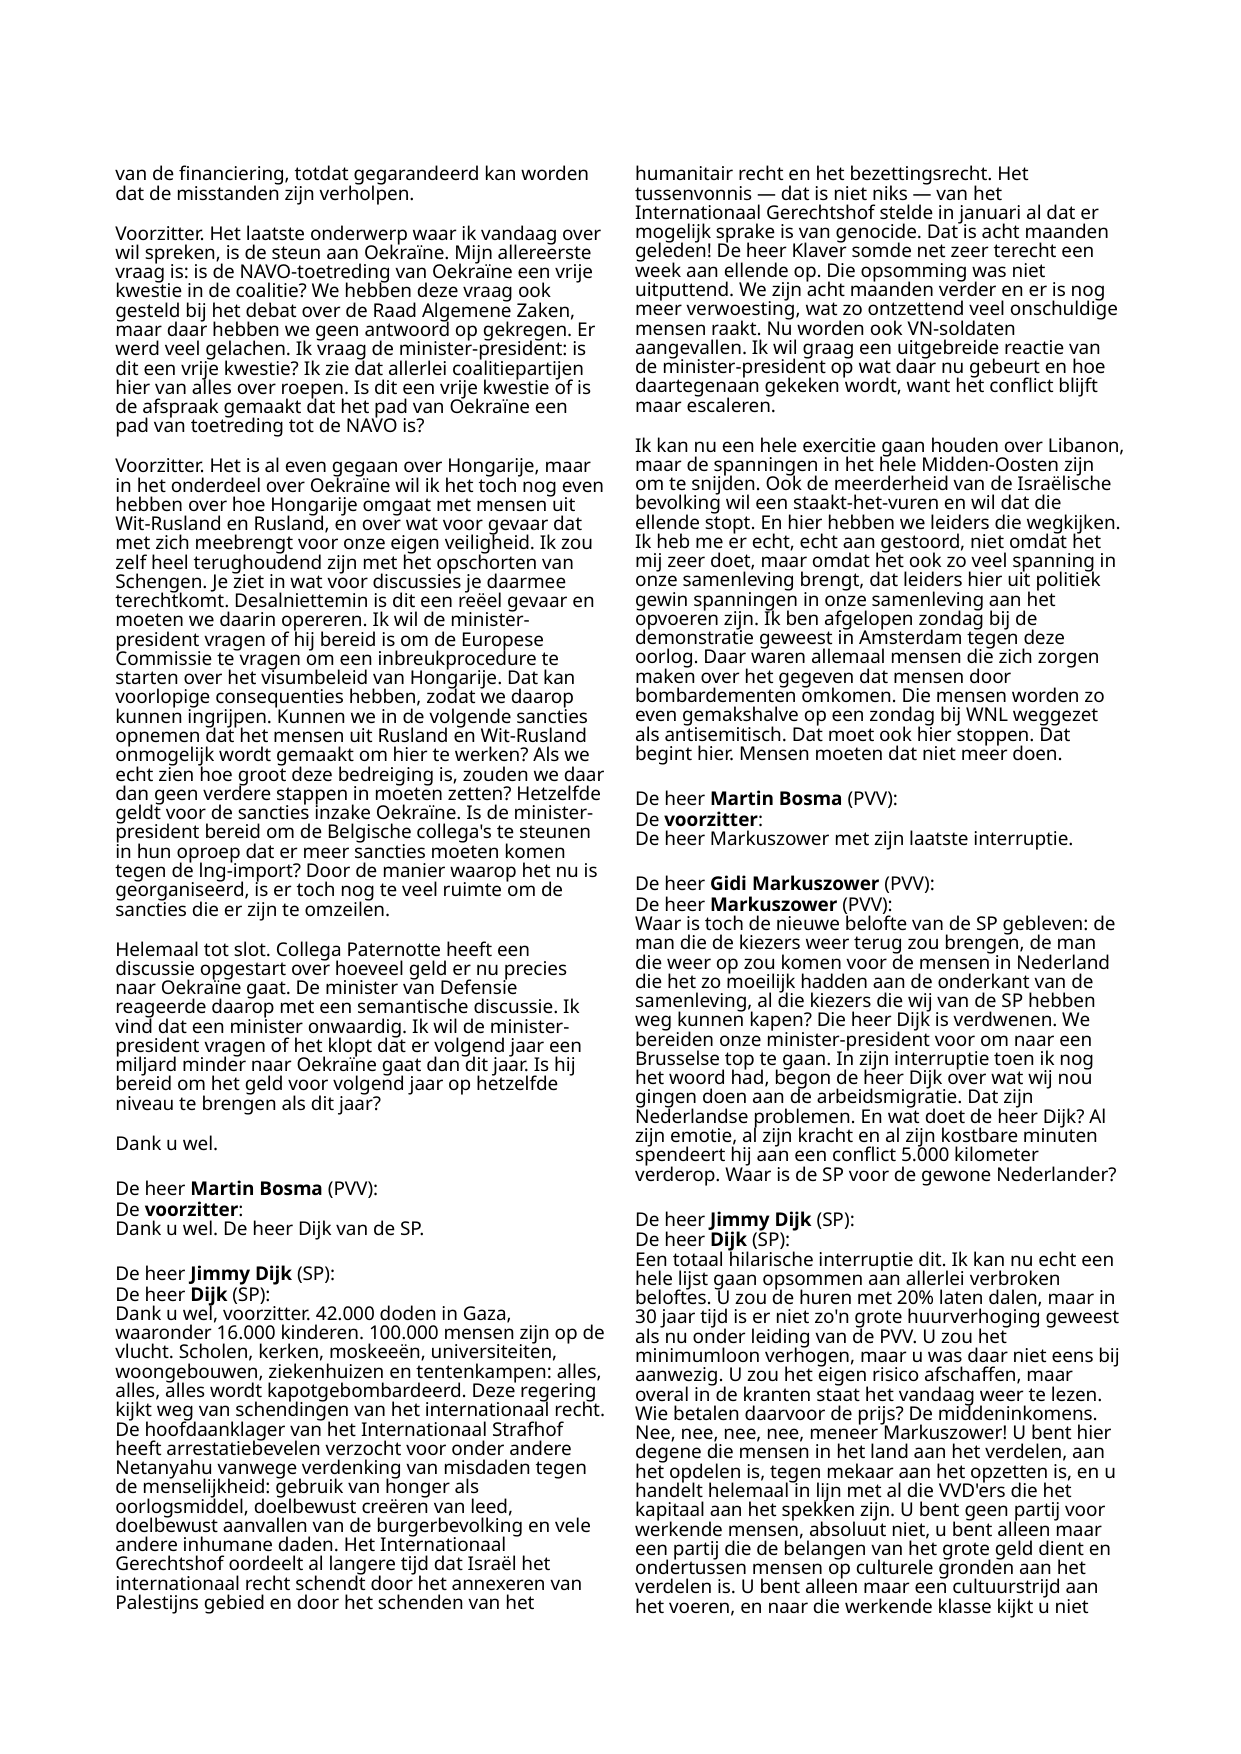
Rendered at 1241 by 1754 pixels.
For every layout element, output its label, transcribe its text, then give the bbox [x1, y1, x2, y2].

text De heer Martin Bosma (PVV): [635, 785, 1125, 811]
text Helemaal tot slot. Collega Paternotte heeft een discussie opgestart over hoeveel geld er nu precies naar Oekraïne gaat. De minister van Defensie reageerde daarop met een semantische discussie. Ik vind dat een minister onwaardig. Ik wil de minister-president vragen of het klopt dat er volgend jaar een miljard minder naar Oekraïne gaat dan dit jaar. Is hij bereid om het geld voor volgend jaar op hetzelfde niveau te brengen als dit jaar? [115, 941, 605, 1114]
text De heer Markuszower met zijn laatste interruptie. [635, 830, 1125, 849]
text Voorzitter. Het is al even gegaan over Hongarije, maar in het onderdeel over Oekraïne wil ik het toch nog even hebben over hoe Hongarije omgaat met mensen uit Wit-Rusland en Rusland, en over wat voor gevaar dat met zich meebrengt voor onze eigen veiligheid. Ik zou zelf heel terughoudend zijn met het opschorten van Schengen. Je ziet in wat voor discussies je daarmee terechtkomt. Desalniettemin is dit een reëel gevaar en moeten we daarin opereren. Ik wil de minister-president vragen of hij bereid is om de Europese Commissie te vragen om een inbreukprocedure te starten over het visumbeleid van Hongarije. Dat kan voorlopige consequenties hebben, zodat we daarop kunnen ingrijpen. Kunnen we in de volgende sancties opnemen dat het mensen uit Rusland en Wit-Rusland onmogelijk wordt gemaakt om hier te werken? Als we echt zien hoe groot deze bedreiging is, zouden we daar dan geen verdere stappen in moeten zetten? Hetzelfde geldt voor de sancties inzake Oekraïne. Is de minister-president bereid om de Belgische collega's te steunen in hun oproep dat er meer sancties moeten komen tegen de lng-import? Door de manier waarop het nu is georganiseerd, is er toch nog te veel ruimte om de sancties die er zijn te omzeilen. [115, 457, 605, 920]
text De heer Jimmy Dijk (SP): [115, 1260, 605, 1286]
text De heer Martin Bosma (PVV): [115, 1175, 605, 1201]
text De heer Markuszower (PVV): [635, 896, 1125, 915]
text humanitair recht en het bezettingsrecht. Het tussenvonnis — dat is niet niks — van het Internationaal Gerechtshof stelde in januari al dat er mogelijk sprake is van genocide. Dat is acht maanden geleden! De heer Klaver somde net zeer terecht een week aan ellende op. Die opsomming was niet uitputtend. We zijn acht maanden verder en er is nog meer verwoesting, wat zo ontzettend veel onschuldige mensen raakt. Nu worden ook VN-soldaten aangevallen. Ik wil graag een uitgebreide reactie van de minister-president op wat daar nu gebeurt en hoe daartegenaan gekeken wordt, want het conflict blijft maar escaleren. [635, 165, 1125, 416]
text Ik kan nu een hele exercitie gaan houden over Libanon, maar de spanningen in het hele Midden-Oosten zijn om te snijden. Ook de meerderheid van de Israëlische bevolking wil een staakt-het-vuren en wil dat die ellende stopt. En hier hebben we leiders die wegkijken. Ik heb me er echt, echt aan gestoord, niet omdat het mij zeer doet, maar omdat het ook zo veel spanning in onze samenleving brengt, dat leiders hier uit politiek gewin spanningen in onze samenleving aan het opvoeren zijn. Ik ben afgelopen zondag bij de demonstratie geweest in Amsterdam tegen deze oorlog. Daar waren allemaal mensen die zich zorgen maken over het gegeven dat mensen door bombardementen omkomen. Die mensen worden zo even gemakshalve op een zondag bij WNL weggezet als antisemitisch. Dat moet ook hier stoppen. Dat begint hier. Mensen moeten dat niet meer doen. [635, 437, 1125, 764]
text van de financiering, totdat gegarandeerd kan worden dat de misstanden zijn verholpen. [115, 165, 605, 204]
text De heer Dijk (SP): [635, 1231, 1125, 1251]
text De heer Dijk (SP): [115, 1286, 605, 1305]
text De heer Gidi Markuszower (PVV): [635, 870, 1125, 896]
text De voorzitter: [635, 811, 1125, 830]
text Dank u wel. [115, 1135, 605, 1154]
text Waar is toch de nieuwe belofte van de SP gebleven: de man die de kiezers weer terug zou brengen, de man die weer op zou komen voor de mensen in Nederland die het zo moeilijk hadden aan de onderkant van de samenleving, al die kiezers die wij van de SP hebben weg kunnen kapen? Die heer Dijk is verdwenen. We bereiden onze minister-president voor om naar een Brusselse top te gaan. In zijn interruptie toen ik nog het woord had, begon de heer Dijk over wat wij nou gingen doen aan de arbeidsmigratie. Dat zijn Nederlandse problemen. En wat doet de heer Dijk? Al zijn emotie, al zijn kracht en al zijn kostbare minuten spendeert hij aan een conflict 5.000 kilometer verderop. Waar is de SP voor de gewone Nederlander? [635, 915, 1125, 1185]
text Dank u wel. De heer Dijk van de SP. [115, 1220, 605, 1239]
text De voorzitter: [115, 1201, 605, 1220]
text Een totaal hilarische interruptie dit. Ik kan nu echt een hele lijst gaan opsommen aan allerlei verbroken beloftes. U zou de huren met 20% laten dalen, maar in 30 jaar tijd is er niet zo'n grote huurverhoging geweest als nu onder leiding van de PVV. U zou het minimumloon verhogen, maar u was daar niet eens bij aanwezig. U zou het eigen risico afschaffen, maar overal in de kranten staat het vandaag weer te lezen. Wie betalen daarvoor de prijs? De middeninkomens. Nee, nee, nee, nee, meneer Markuszower! U bent hier degene die mensen in het land aan het verdelen, aan het opdelen is, tegen mekaar aan het opzetten is, en u handelt helemaal in lijn met al die VVD'ers die het kapitaal aan het spekken zijn. U bent geen partij voor werkende mensen, absoluut niet, u bent alleen maar een partij die de belangen van het grote geld dient en ondertussen mensen op culturele gronden aan het verdelen is. U bent alleen maar een cultuurstrijd aan het voeren, en naar die werkende klasse kijkt u niet [635, 1251, 1125, 1617]
text Voorzitter. Het laatste onderwerp waar ik vandaag over wil spreken, is de steun aan Oekraïne. Mijn allereerste vraag is: is de NAVO-toetreding van Oekraïne een vrije kwestie in de coalitie? We hebben deze vraag ook gesteld bij het debat over de Raad Algemene Zaken, maar daar hebben we geen antwoord op gekregen. Er werd veel gelachen. Ik vraag de minister-president: is dit een vrije kwestie? Ik zie dat allerlei coalitiepartijen hier van alles over roepen. Is dit een vrije kwestie of is de afspraak gemaakt dat het pad van Oekraïne een pad van toetreding tot de NAVO is? [115, 224, 605, 437]
text De heer Jimmy Dijk (SP): [635, 1206, 1125, 1231]
text Dank u wel, voorzitter. 42.000 doden in Gaza, waaronder 16.000 kinderen. 100.000 mensen zijn op de vlucht. Scholen, kerken, moskeeën, universiteiten, woongebouwen, ziekenhuizen en tentenkampen: alles, alles, alles wordt kapotgebombardeerd. Deze regering kijkt weg van schendingen van het internationaal recht. De hoofdaanklager van het Internationaal Strafhof heeft arrestatiebevelen verzocht voor onder andere Netanyahu vanwege verdenking van misdaden tegen de menselijkheid: gebruik van honger als oorlogsmiddel, doelbewust creëren van leed, doelbewust aanvallen van de burgerbevolking en vele andere inhumane daden. Het Internationaal Gerechtshof oordeelt al langere tijd dat Israël het internationaal recht schendt door het annexeren van Palestijns gebied en door het schenden van het [115, 1305, 605, 1613]
